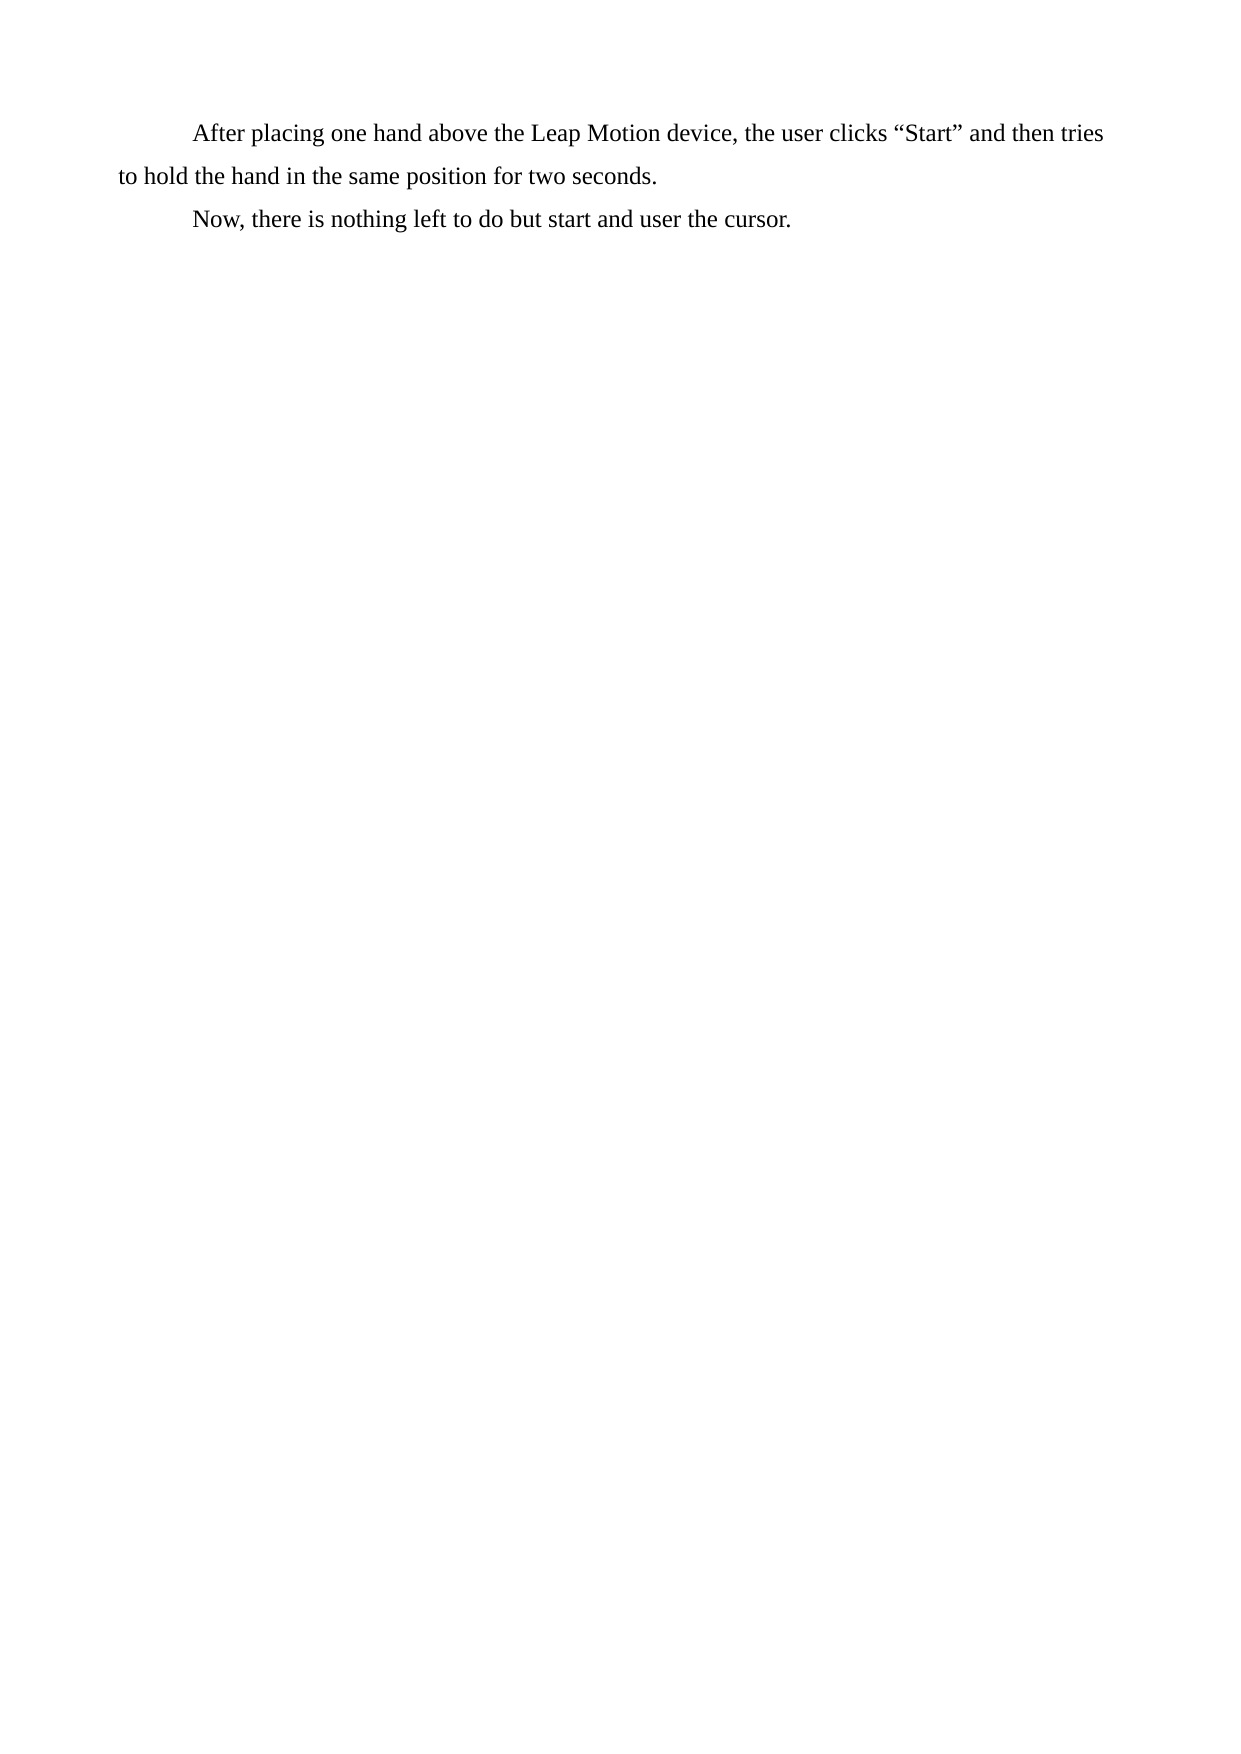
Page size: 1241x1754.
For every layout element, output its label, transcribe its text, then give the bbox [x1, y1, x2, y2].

text Now, there is nothing left to do but start and user the cursor. [118, 204, 1122, 233]
text After placing one hand above the Leap Motion device, the user clicks “Start” and then tries to hold the hand in the same position for two seconds. [118, 118, 1122, 190]
